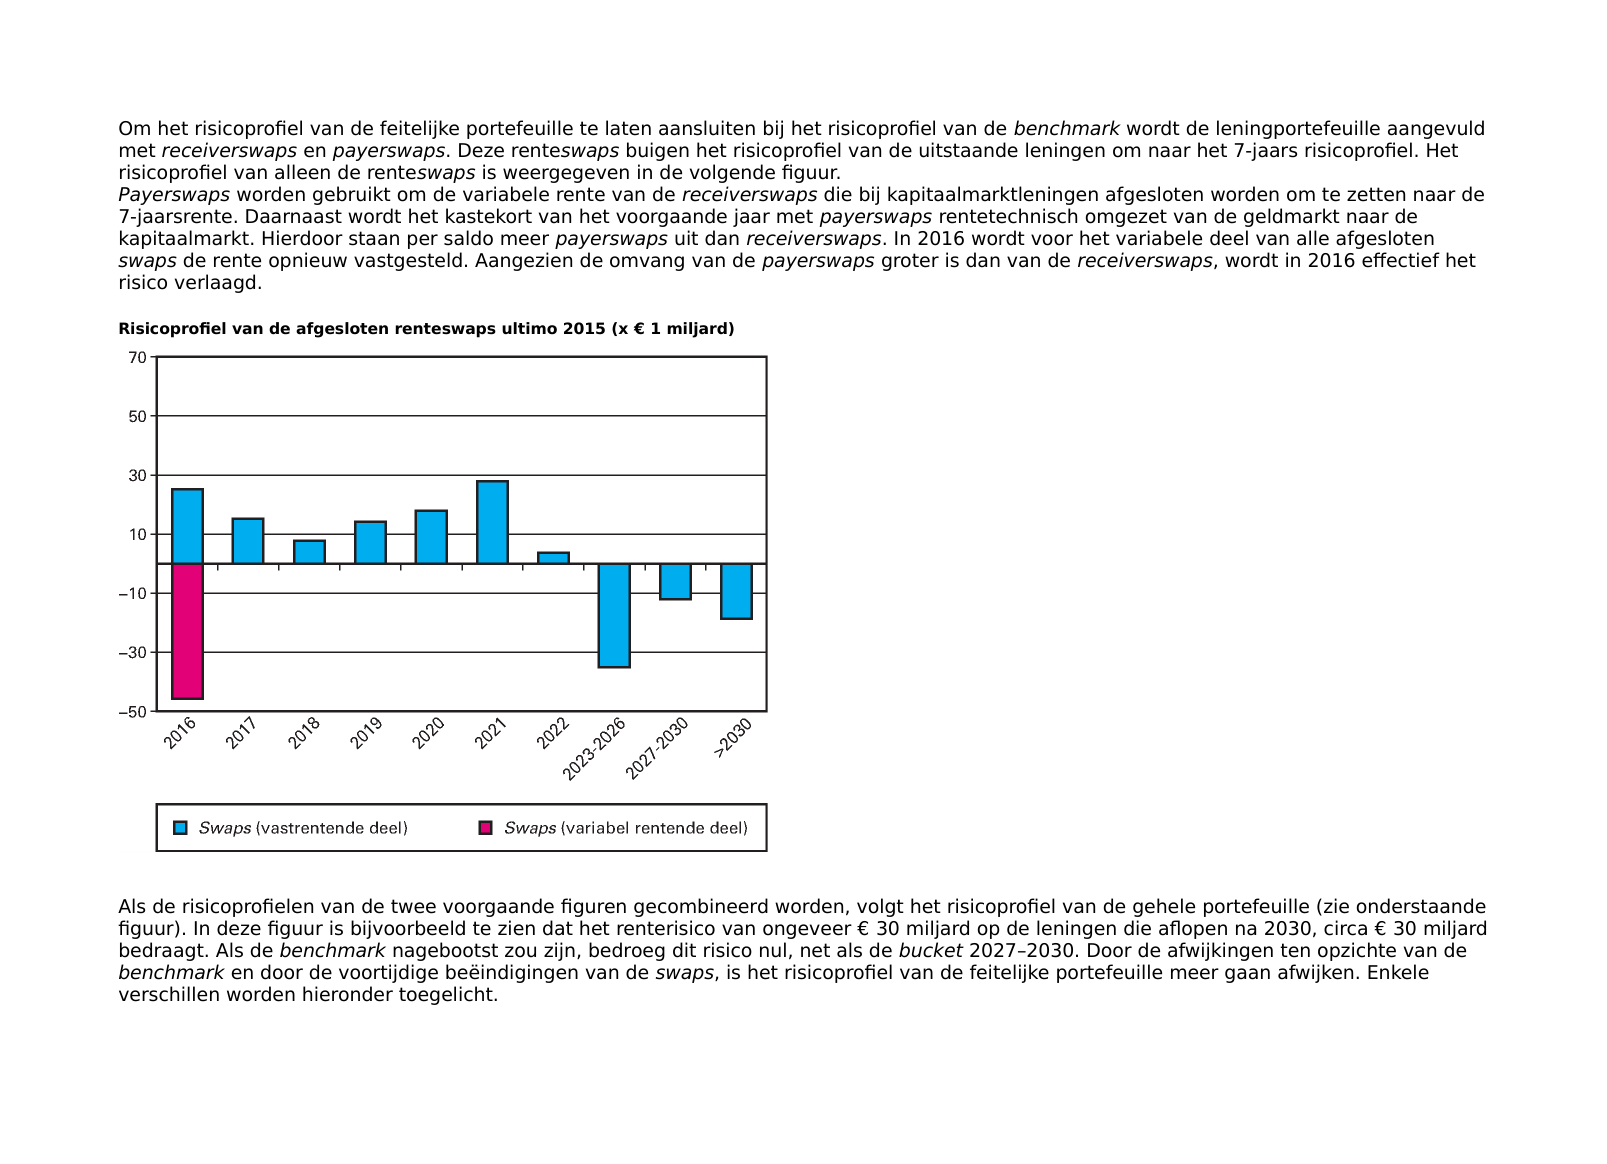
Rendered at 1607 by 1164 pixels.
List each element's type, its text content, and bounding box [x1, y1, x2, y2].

text Risicoprofiel van de afgesloten renteswaps ultimo 2015 (x € 1 miljard) [118, 320, 768, 338]
picture [118, 350, 768, 852]
text Als de risicoprofielen van de twee voorgaande figuren gecombineerd worden, volgt het risicoprofiel van de gehele portefeuille (zie onderstaande figuur). In deze figuur is bijvoorbeeld te zien dat het renterisico van ongeveer € 30 miljard op de leningen die aflopen na 2030, circa € 30 miljard bedraagt. Als de benchmark nagebootst zou zijn, bedroeg dit risico nul, net als de bucket 2027–2030. Door de afwijkingen ten opzichte van de benchmark en door de voortijdige beëindigingen van de swaps, is het risicoprofiel van de feitelijke portefeuille meer gaan afwijken. Enkele verschillen worden hieronder toegelicht. [118, 896, 1488, 1006]
text Om het risicoprofiel van de feitelijke portefeuille te laten aansluiten bij het risicoprofiel van de benchmark wordt de leningportefeuille aangevuld met receiverswaps en payerswaps. Deze renteswaps buigen het risicoprofiel van de uitstaande leningen om naar het 7-jaars risicoprofiel. Het risicoprofiel van alleen de renteswaps is weergegeven in de volgende figuur. [118, 118, 1488, 184]
text Payerswaps worden gebruikt om de variabele rente van de receiverswaps die bij kapitaalmarktleningen afgesloten worden om te zetten naar de 7-jaarsrente. Daarnaast wordt het kastekort van het voorgaande jaar met payerswaps rentetechnisch omgezet van de geldmarkt naar de kapitaalmarkt. Hierdoor staan per saldo meer payerswaps uit dan receiverswaps. In 2016 wordt voor het variabele deel van alle afgesloten swaps de rente opnieuw vastgesteld. Aangezien de omvang van de payerswaps groter is dan van de receiverswaps, wordt in 2016 effectief het risico verlaagd. [118, 184, 1488, 294]
